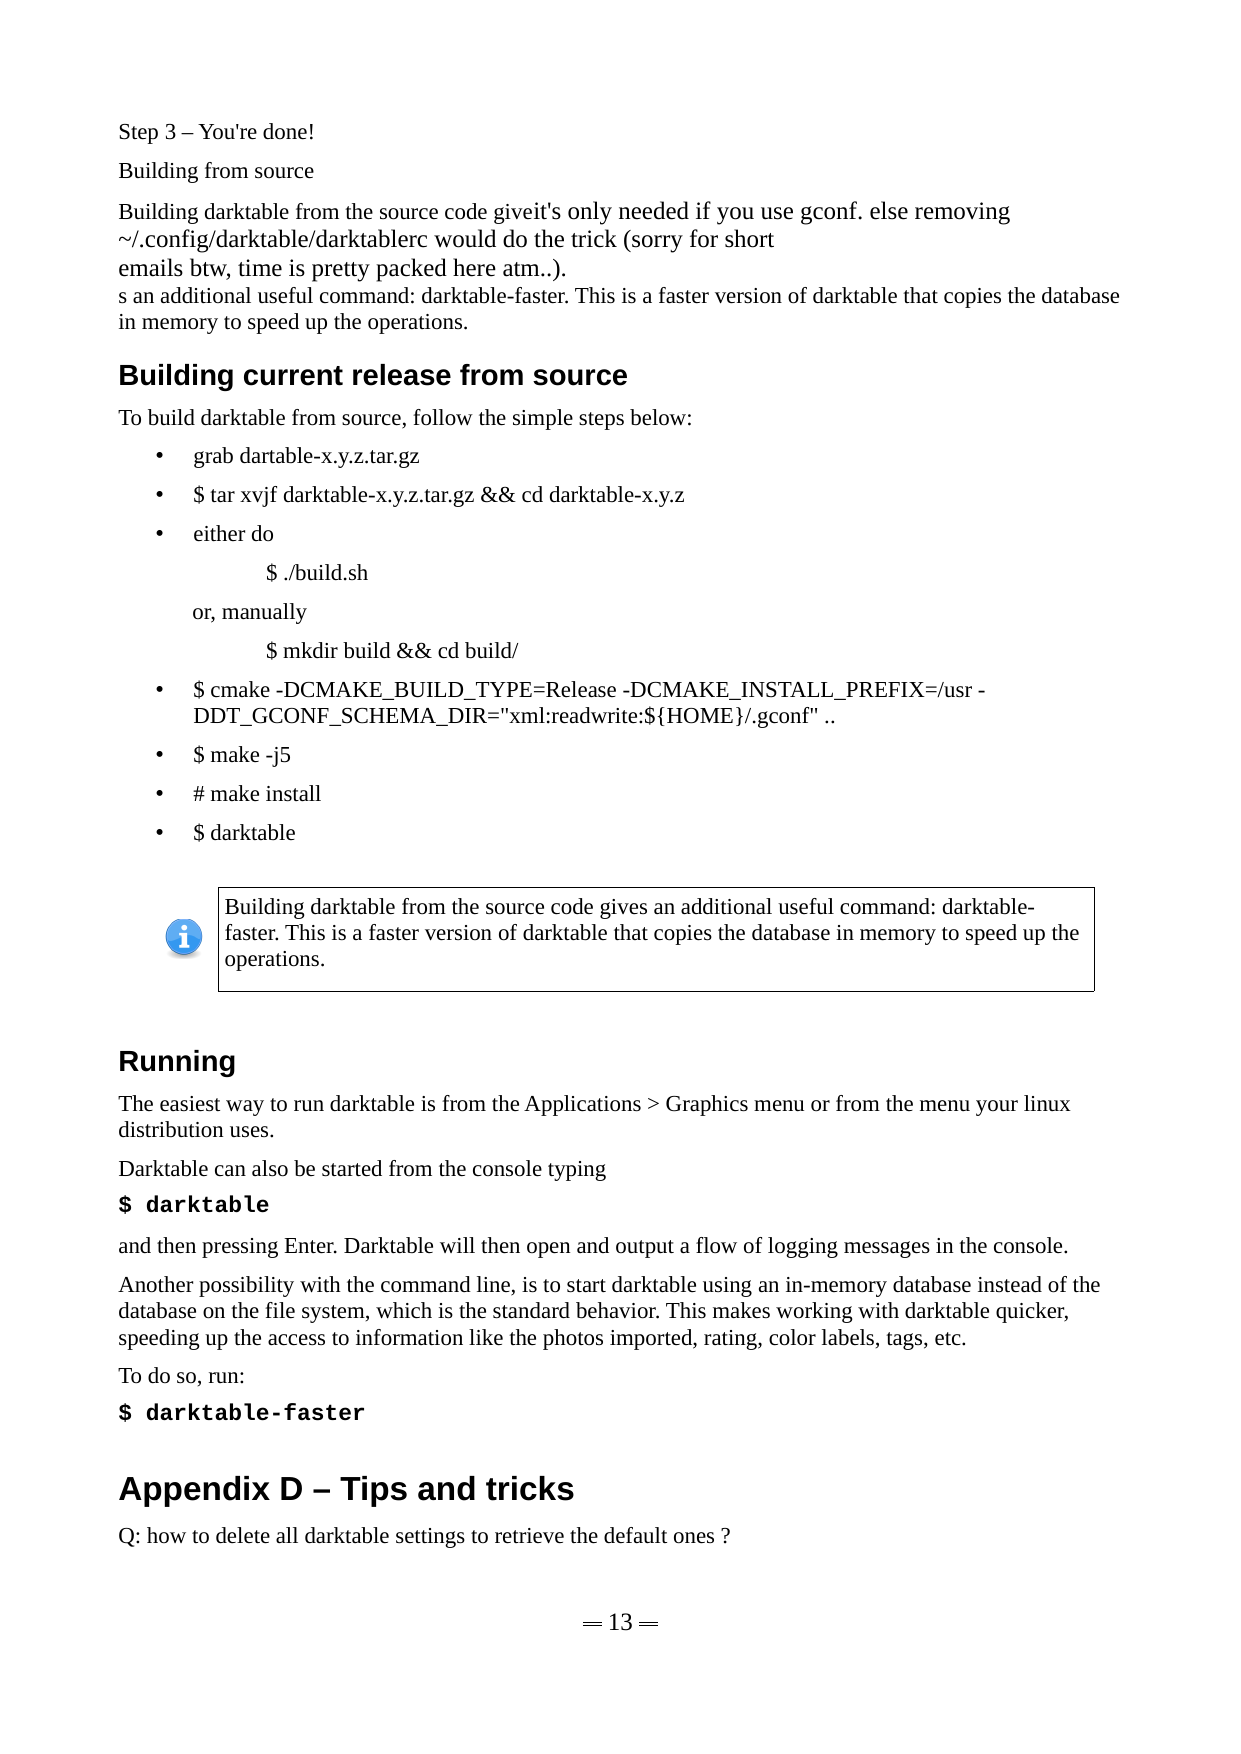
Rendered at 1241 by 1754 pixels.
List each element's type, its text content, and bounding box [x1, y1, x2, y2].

subtitle Appendix D – Tips and tricks [118, 1469, 1122, 1508]
text Another possibility with the command line, is to start darktable using an in-memory database instead of the database on the file system, which is the standard behavior. This makes working with darktable quicker, speeding up the access to information like the photos imported, rating, color labels, tags, etc. [118, 1271, 1122, 1350]
text To do so, run: [118, 1363, 1122, 1389]
text or, manually [118, 598, 1122, 624]
subtitle Building current release from source [118, 358, 1122, 392]
list $ make -j5 [156, 741, 1122, 767]
text Q: how to delete all darktable settings to retrieve the default ones ? [118, 1523, 1122, 1549]
subtitle Running [118, 1044, 1122, 1078]
table_header [149, 887, 218, 991]
text $ ./build.sh [118, 559, 1122, 586]
text $ darktable-faster [118, 1401, 1122, 1427]
list $ tar xvjf darktable-x.y.z.tar.gz && cd darktable-x.y.z [156, 481, 1122, 508]
text $ mkdir build && cd build/ [118, 637, 1122, 663]
text $ darktable [118, 1194, 1122, 1220]
text Building darktable from the source code giveit's only needed if you use gconf. else removing ~/.config/darktable/darktablerc would do the trick (sorry for short emails btw, time is pretty packed here atm..). s an additional useful command: darktable-faster. This is a faster version of darktable that copies the database in memory to speed up the operations. [118, 196, 1122, 335]
table_header Building darktable from the source code gives an additional useful command: darktable-faster. This is a faster version of darktable that copies the database in memory to speed up the operations. [219, 888, 1094, 991]
picture [163, 919, 204, 959]
text To build darktable from source, follow the simple steps below: [118, 404, 1122, 430]
text Building from source [118, 157, 1122, 183]
text The easiest way to run darktable is from the Applications > Graphics menu or from the menu your linux distribution uses. [118, 1090, 1122, 1142]
list either do [156, 520, 1122, 547]
list $ cmake -DCMAKE_BUILD_TYPE=Release -DCMAKE_INSTALL_PREFIX=/usr -DDT_GCONF_SCHEMA_DIR="xml:readwrite:${HOME}/.gconf" .. [156, 676, 1122, 728]
list # make install [156, 780, 1122, 806]
list $ darktable [156, 819, 1122, 845]
text Darktable can also be started from the console typing [118, 1155, 1122, 1181]
list grab dartable-x.y.z.tar.gz [156, 443, 1122, 469]
text and then pressing Enter. Darktable will then open and output a flow of logging messages in the console. [118, 1232, 1122, 1258]
text Step 3 – You're done! [118, 118, 1122, 144]
